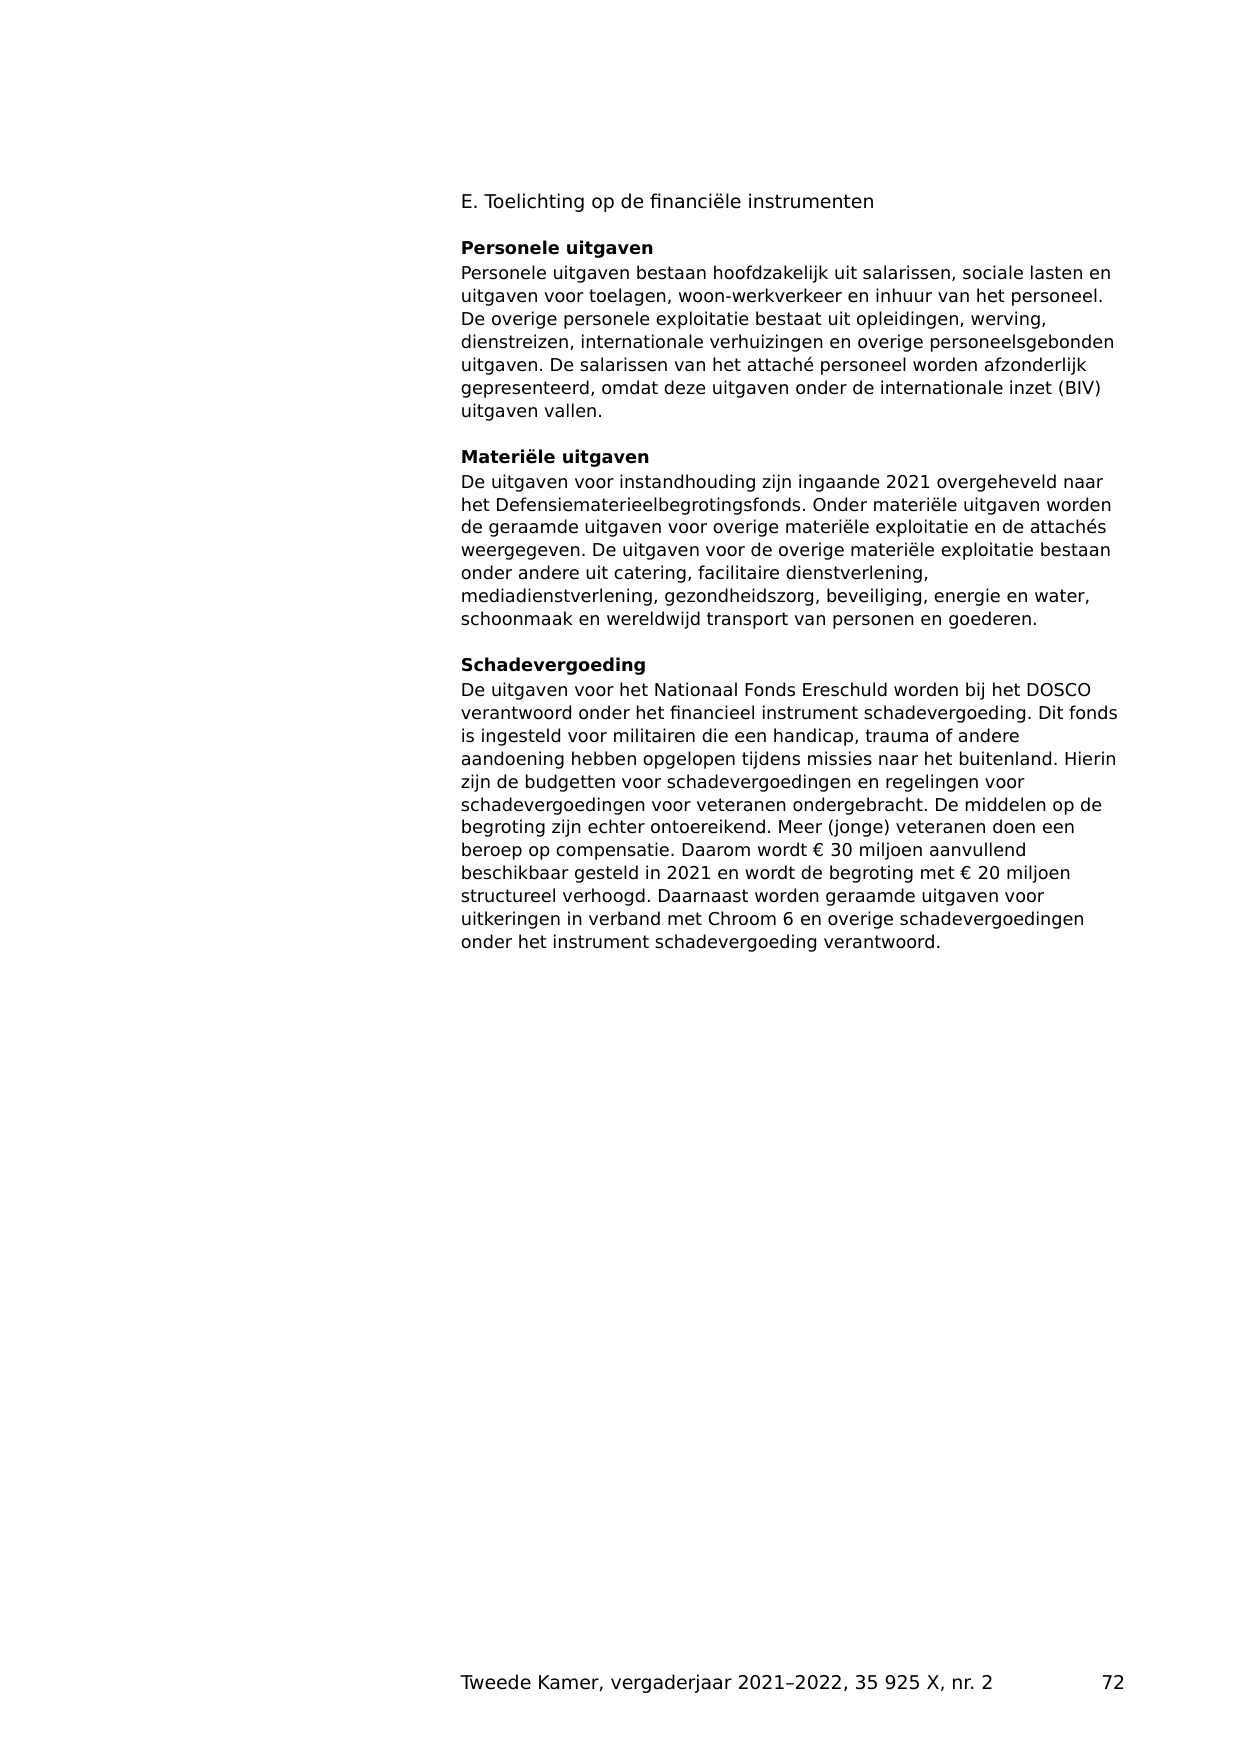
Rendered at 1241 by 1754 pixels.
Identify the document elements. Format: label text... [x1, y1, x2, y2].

text Personele uitgaven bestaan hoofdzakelijk uit salarissen, sociale lasten en uitgaven voor toelagen, woon-werkverkeer en inhuur van het personeel. De overige personele exploitatie bestaat uit opleidingen, werving, dienstreizen, internationale verhuizingen en overige personeelsgebonden uitgaven. De salarissen van het attaché personeel worden afzonderlijk gepresenteerd, omdat deze uitgaven onder de internationale inzet (BIV) uitgaven vallen. [461, 261, 1125, 422]
text Schadevergoeding [461, 653, 1125, 676]
title E. Toelichting op de financiële instrumenten [461, 191, 1125, 213]
text Personele uitgaven [461, 236, 1125, 259]
text De uitgaven voor het Nationaal Fonds Ereschuld worden bij het DOSCO verantwoord onder het financieel instrument schadevergoeding. Dit fonds is ingesteld voor militairen die een handicap, trauma of andere aandoening hebben opgelopen tijdens missies naar het buitenland. Hierin zijn de budgetten voor schadevergoedingen en regelingen voor schadevergoedingen voor veteranen ondergebracht. De middelen op de begroting zijn echter ontoereikend. Meer (jonge) veteranen doen een beroep op compensatie. Daarom wordt € 30 miljoen aanvullend beschikbaar gesteld in 2021 en wordt de begroting met € 20 miljoen structureel verhoogd. Daarnaast worden geraamde uitgaven voor uitkeringen in verband met Chroom 6 en overige schadevergoedingen onder het instrument schadevergoeding verantwoord. [461, 678, 1125, 953]
text Materiële uitgaven [461, 445, 1125, 468]
text De uitgaven voor instandhouding zijn ingaande 2021 overgeheveld naar het Defensiematerieelbegrotingsfonds. Onder materiële uitgaven worden de geraamde uitgaven voor overige materiële exploitatie en de attachés weergegeven. De uitgaven voor de overige materiële exploitatie bestaan onder andere uit catering, facilitaire dienstverlening, mediadienstverlening, gezondheidszorg, beveiliging, energie en water, schoonmaak en wereldwijd transport van personen en goederen. [461, 470, 1125, 630]
